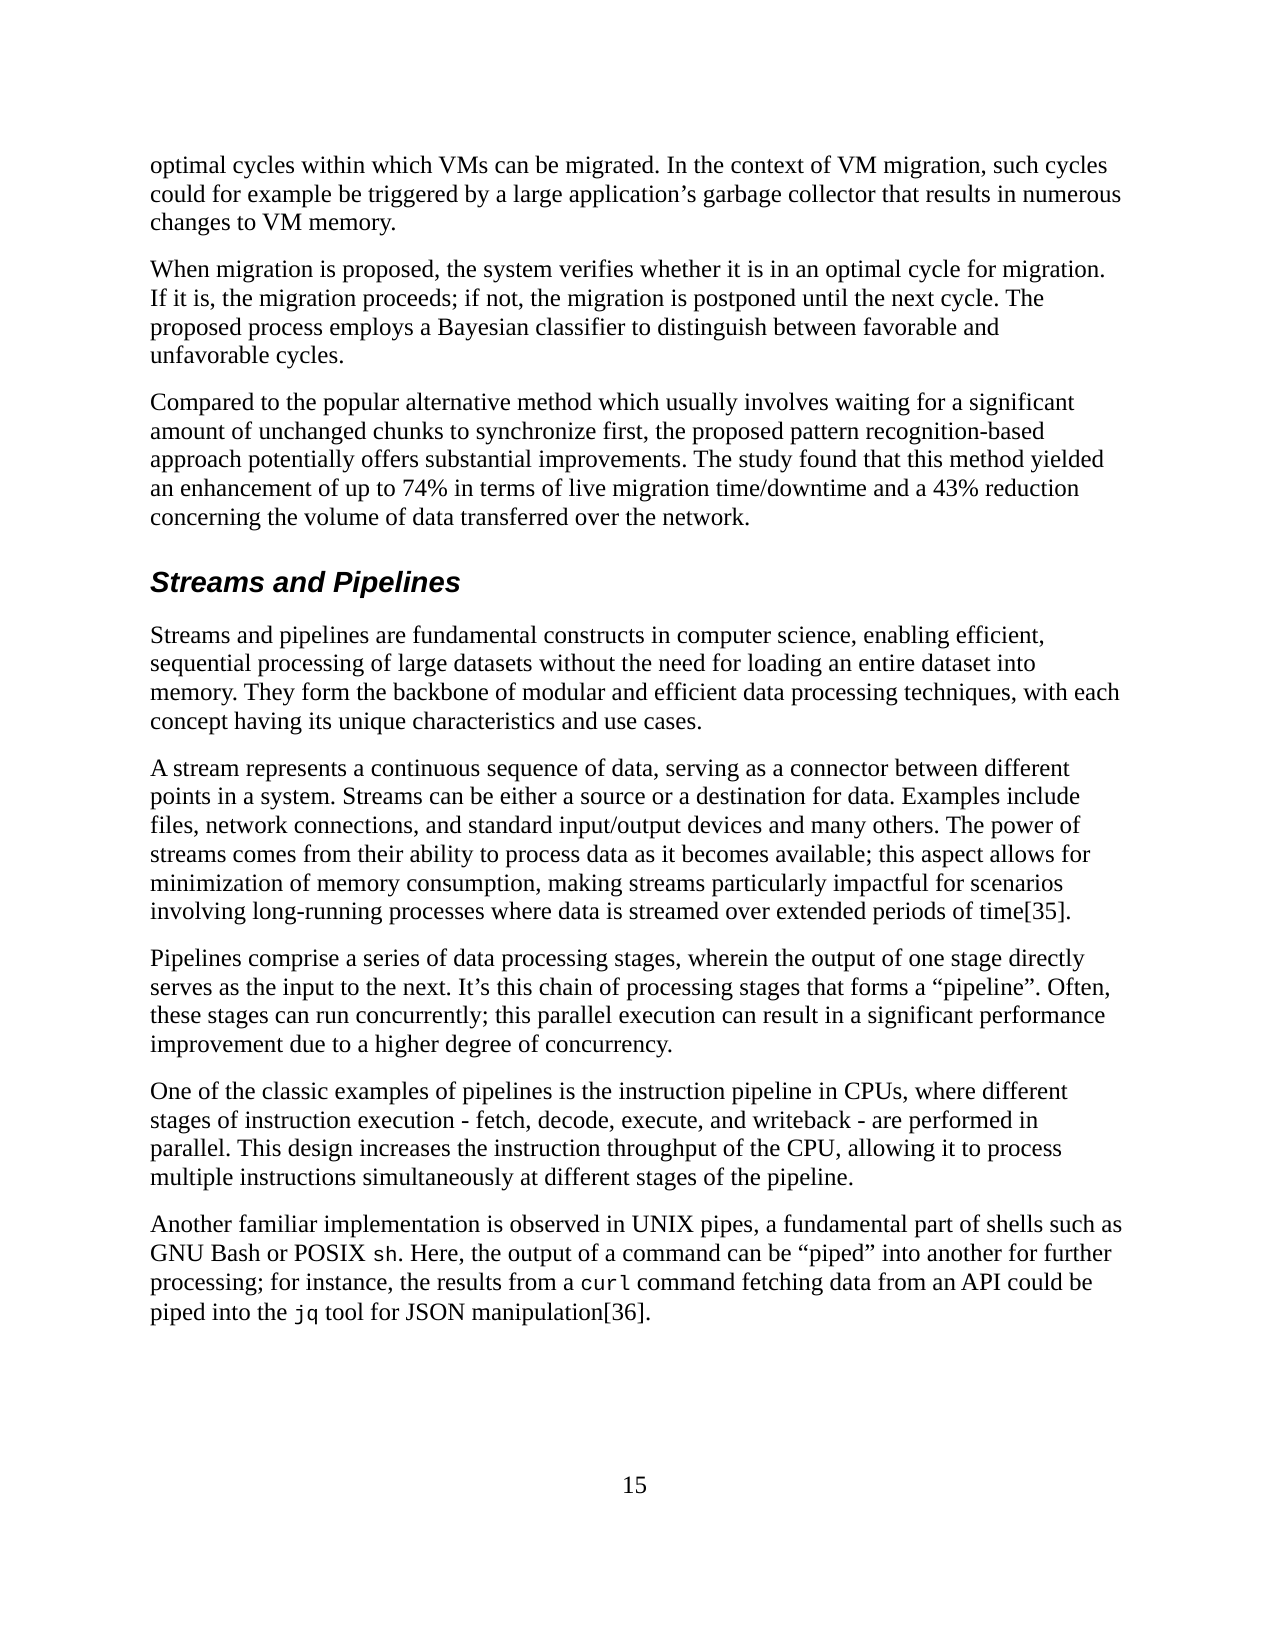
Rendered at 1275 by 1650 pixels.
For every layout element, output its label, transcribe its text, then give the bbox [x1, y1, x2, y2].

subtitle Streams and Pipelines [150, 565, 1125, 598]
text Compared to the popular alternative method which usually involves waiting for a significant amount of unchanged chunks to synchronize first, the proposed pattern recognition-based approach potentially offers substantial improvements. The study found that this method yielded an enhancement of up to 74% in terms of live migration time/downtime and a 43% reduction concerning the volume of data transferred over the network. [150, 387, 1125, 531]
text One of the classic examples of pipelines is the instruction pipeline in CPUs, where different stages of instruction execution - fetch, decode, execute, and writeback - are performed in parallel. This design increases the instruction throughput of the CPU, allowing it to process multiple instructions simultaneously at different stages of the pipeline. [150, 1076, 1125, 1191]
text optimal cycles within which VMs can be migrated. In the context of VM migration, such cycles could for example be triggered by a large application’s garbage collector that results in numerous changes to VM memory. [150, 150, 1125, 236]
text Streams and pipelines are fundamental constructs in computer science, enabling efficient, sequential processing of large datasets without the need for loading an entire dataset into memory. They form the backbone of modular and efficient data processing techniques, with each concept having its unique characteristics and use cases. [150, 620, 1125, 735]
text A stream represents a continuous sequence of data, serving as a connector between different points in a system. Streams can be either a source or a destination for data. Examples include files, network connections, and standard input/output devices and many others. The power of streams comes from their ability to process data as it becomes available; this aspect allows for minimization of memory consumption, making streams particularly impactful for scenarios involving long-running processes where data is streamed over extended periods of time[35]. [150, 753, 1125, 925]
text Another familiar implementation is observed in UNIX pipes, a fundamental part of shells such as GNU Bash or POSIX sh. Here, the output of a command can be “piped” into another for further processing; for instance, the results from a curl command fetching data from an API could be piped into the jq tool for JSON manipulation[36]. [150, 1209, 1125, 1326]
text When migration is proposed, the system verifies whether it is in an optimal cycle for migration. If it is, the migration proceeds; if not, the migration is postponed until the next cycle. The proposed process employs a Bayesian classifier to distinguish between favorable and unfavorable cycles. [150, 254, 1125, 369]
text Pipelines comprise a series of data processing stages, wherein the output of one stage directly serves as the input to the next. It’s this chain of processing stages that forms a “pipeline”. Often, these stages can run concurrently; this parallel execution can result in a significant performance improvement due to a higher degree of concurrency. [150, 943, 1125, 1058]
